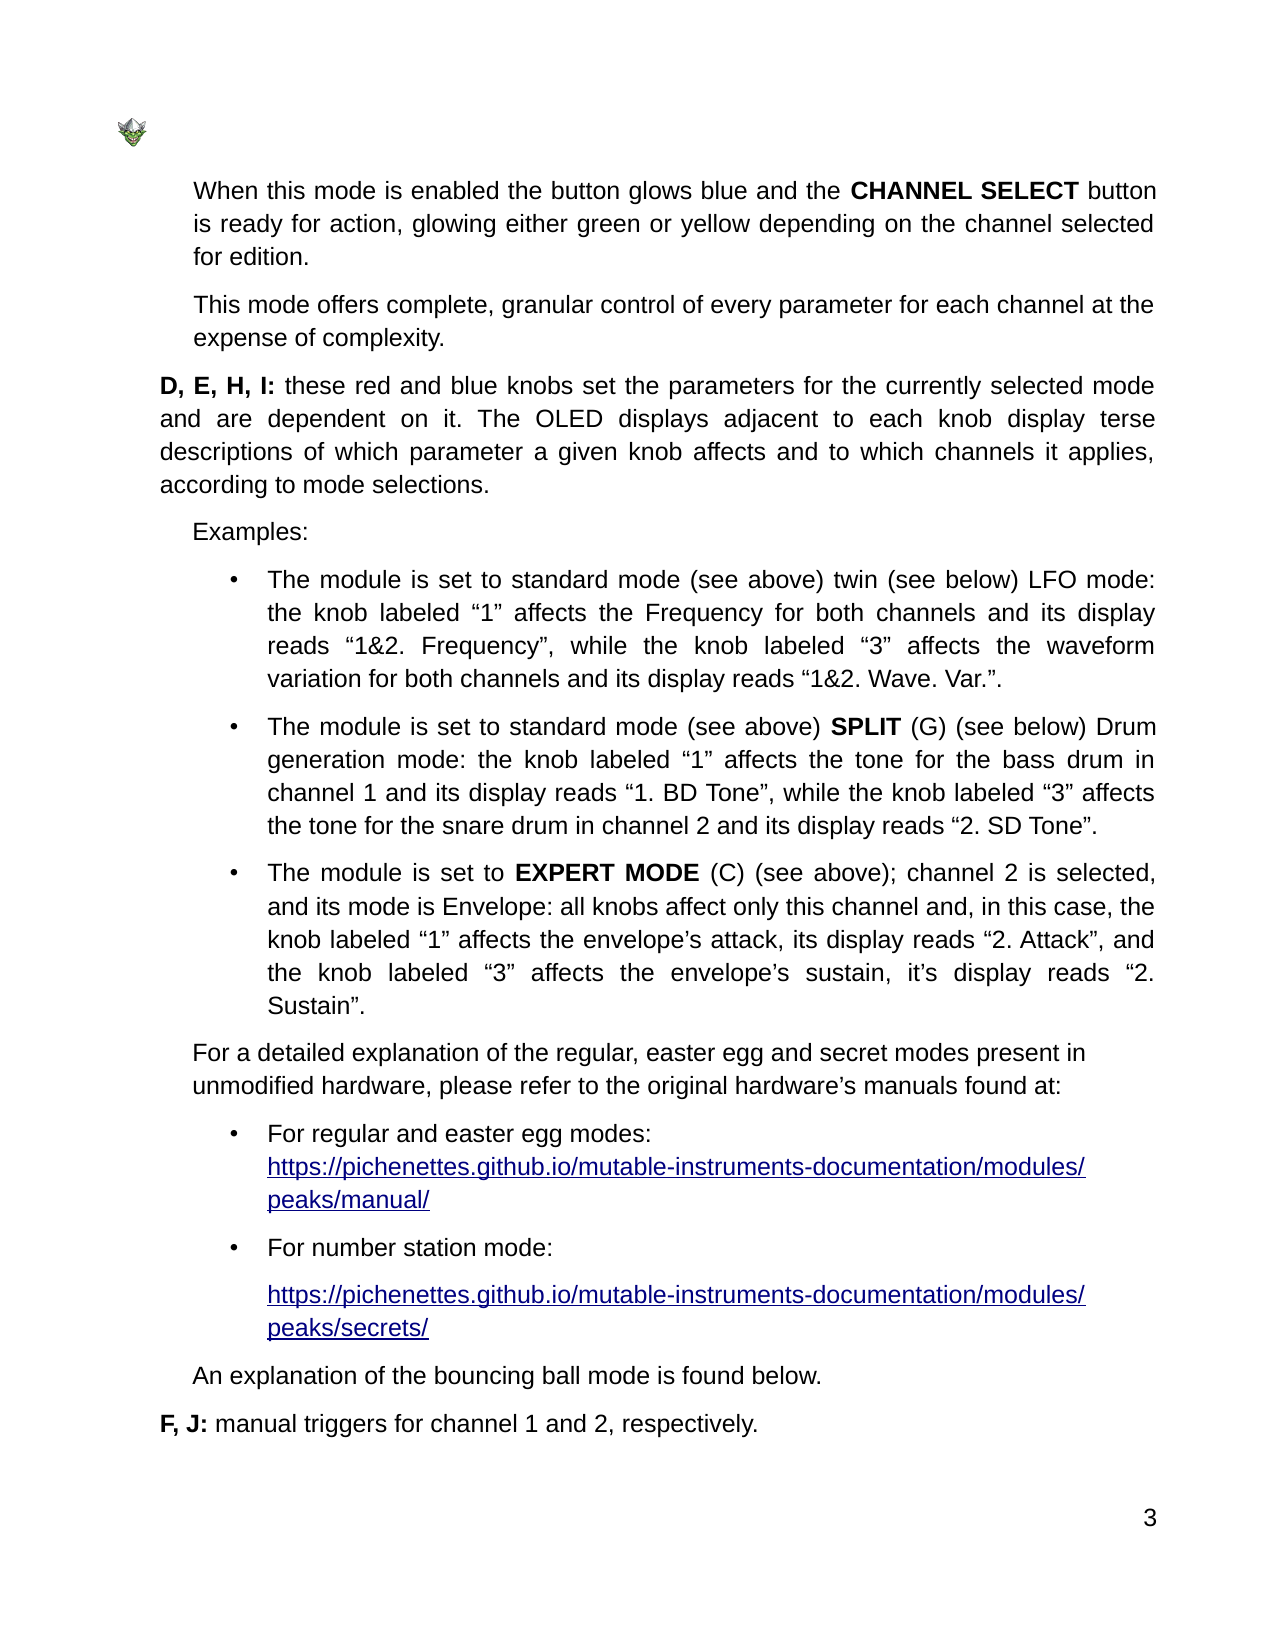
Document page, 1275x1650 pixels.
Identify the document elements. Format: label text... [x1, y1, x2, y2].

text An explanation of the bouncing ball mode is found below. [192, 1361, 1157, 1390]
list The module is set to EXPERT MODE (C) (see above); channel 2 is selected, and its mode is Envelope: all knobs affect only this channel and, in this case, the knob labeled “1” affects the envelope’s attack, its display reads “2. Attack”, and the knob labeled “3” affects the envelope’s sustain, it’s display reads “2. Sustain”. [229, 858, 1157, 1019]
text Examples: [192, 517, 1157, 546]
list For regular and easter egg modes: https://pichenettes.github.io/mutable-instruments-documentation/modules/peaks/manual/ [229, 1119, 1157, 1214]
list This mode offers complete, granular control of every parameter for each channel at the expense of complexity. [156, 290, 1157, 352]
text F, J: manual triggers for channel 1 and 2, respectively. [159, 1408, 1157, 1437]
text For a detailed explanation of the regular, easter egg and secret modes present in unmodified hardware, please refer to the original hardware’s manuals found at: [192, 1038, 1157, 1100]
text D, E, H, I: these red and blue knobs set the parameters for the currently selected mode and are dependent on it. The OLED displays adjacent to each knob display terse descriptions of which parameter a given knob affects and to which channels it applies, according to mode selections. [159, 371, 1157, 498]
list When this mode is enabled the button glows blue and the CHANNEL SELECT button is ready for action, glowing either green or yellow depending on the channel selected for edition. [156, 176, 1157, 271]
list For number station mode: [229, 1233, 1157, 1261]
list The module is set to standard mode (see above) twin (see below) LFO mode: the knob labeled “1” affects the Frequency for both channels and its display reads “1&2. Frequency”, while the knob labeled “3” affects the waveform variation for both channels and its display reads “1&2. Wave. Var.”. [229, 565, 1157, 693]
list The module is set to standard mode (see above) SPLIT (G) (see below) Drum generation mode: the knob labeled “1” affects the tone for the bass drum in channel 1 and its display reads “1. BD Tone”, while the knob labeled “3” affects the tone for the snare drum in channel 2 and its display reads “2. SD Tone”. [229, 712, 1157, 839]
list https://pichenettes.github.io/mutable-instruments-documentation/modules/peaks/secrets/ [229, 1280, 1157, 1342]
